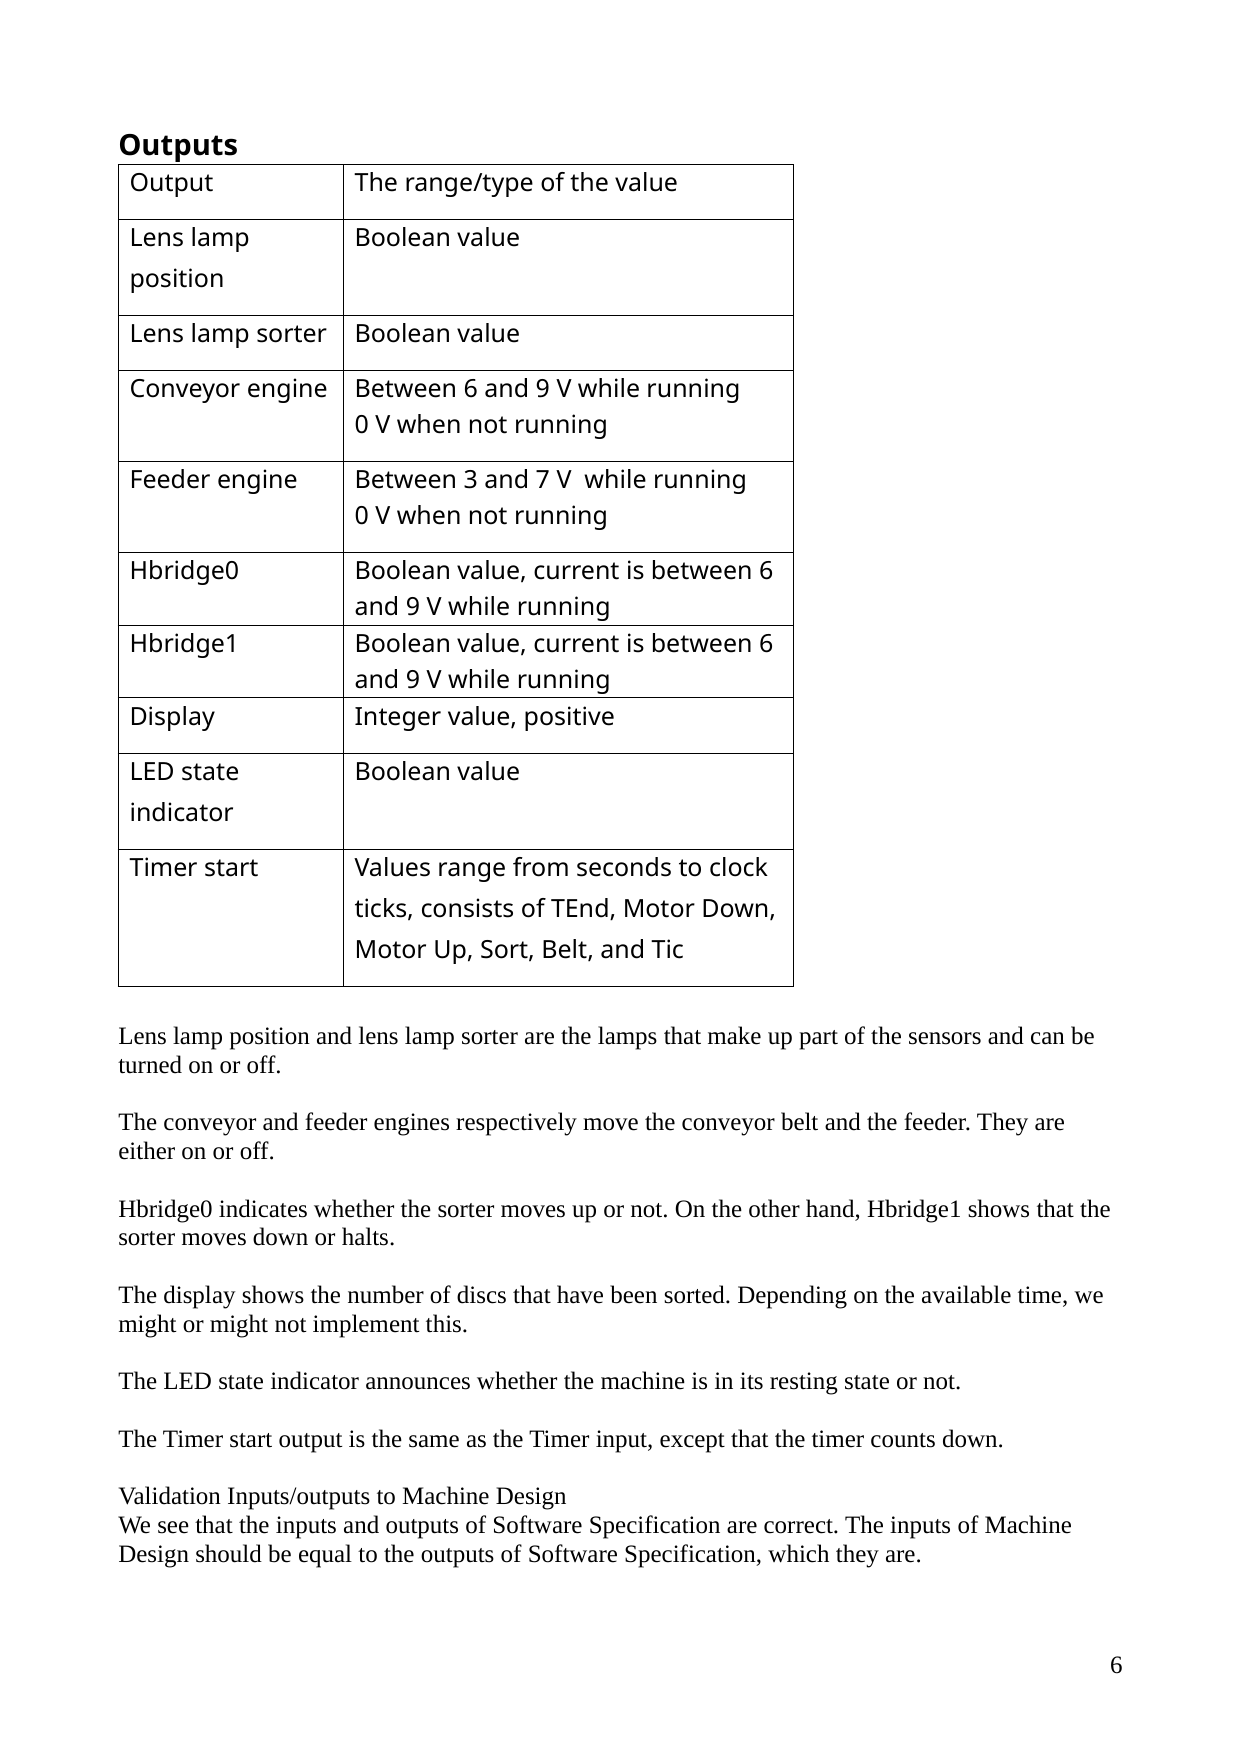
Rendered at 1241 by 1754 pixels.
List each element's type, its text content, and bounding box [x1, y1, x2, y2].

table_cell Display [119, 698, 343, 753]
table_cell Values range from seconds to clock ticks, consists of TEnd, Motor Down, Motor Up, Sort, Belt, and Tic [344, 850, 793, 986]
table_cell Conveyor engine [119, 371, 343, 461]
table_cell Between 3 and 7 V while running 0 V when not running [344, 462, 793, 552]
table_cell Boolean value, current is between 6 and 9 V while running [344, 626, 793, 697]
text Validation Inputs/outputs to Machine Design [118, 1481, 1122, 1510]
table_header Output [119, 165, 343, 219]
text The Timer start output is the same as the Timer input, except that the timer counts down. [118, 1424, 1122, 1452]
table_cell LED state indicator [119, 754, 343, 849]
table_cell Feeder engine [119, 462, 343, 552]
table_cell Lens lamp sorter [119, 316, 343, 370]
text The conveyor and feeder engines respectively move the conveyor belt and the feeder. They are either on or off. [118, 1107, 1122, 1165]
subtitle Outputs [118, 124, 1122, 164]
table_cell Boolean value [344, 220, 793, 315]
table_cell Hbridge1 [119, 626, 343, 697]
table_cell Boolean value, current is between 6 and 9 V while running [344, 553, 793, 624]
table_cell Hbridge0 [119, 553, 343, 624]
text We see that the inputs and outputs of Software Specification are correct. The inputs of Machine Design should be equal to the outputs of Software Specification, which they are. [118, 1510, 1122, 1567]
table_cell Between 6 and 9 V while running 0 V when not running [344, 371, 793, 461]
text The display shows the number of discs that have been sorted. Depending on the available time, we might or might not implement this. [118, 1280, 1122, 1337]
table_header The range/type of the value [344, 165, 793, 219]
table_cell Boolean value [344, 754, 793, 849]
text The LED state indicator announces whether the machine is in its resting state or not. [118, 1366, 1122, 1395]
table_cell Timer start [119, 850, 343, 986]
text Lens lamp position and lens lamp sorter are the lamps that make up part of the sensors and can be turned on or off. [118, 1021, 1122, 1079]
table_cell Boolean value [344, 316, 793, 370]
text Hbridge0 indicates whether the sorter moves up or not. On the other hand, Hbridge1 shows that the sorter moves down or halts. [118, 1194, 1122, 1251]
table_cell Integer value, positive [344, 698, 793, 753]
table_cell Lens lamp position [119, 220, 343, 315]
